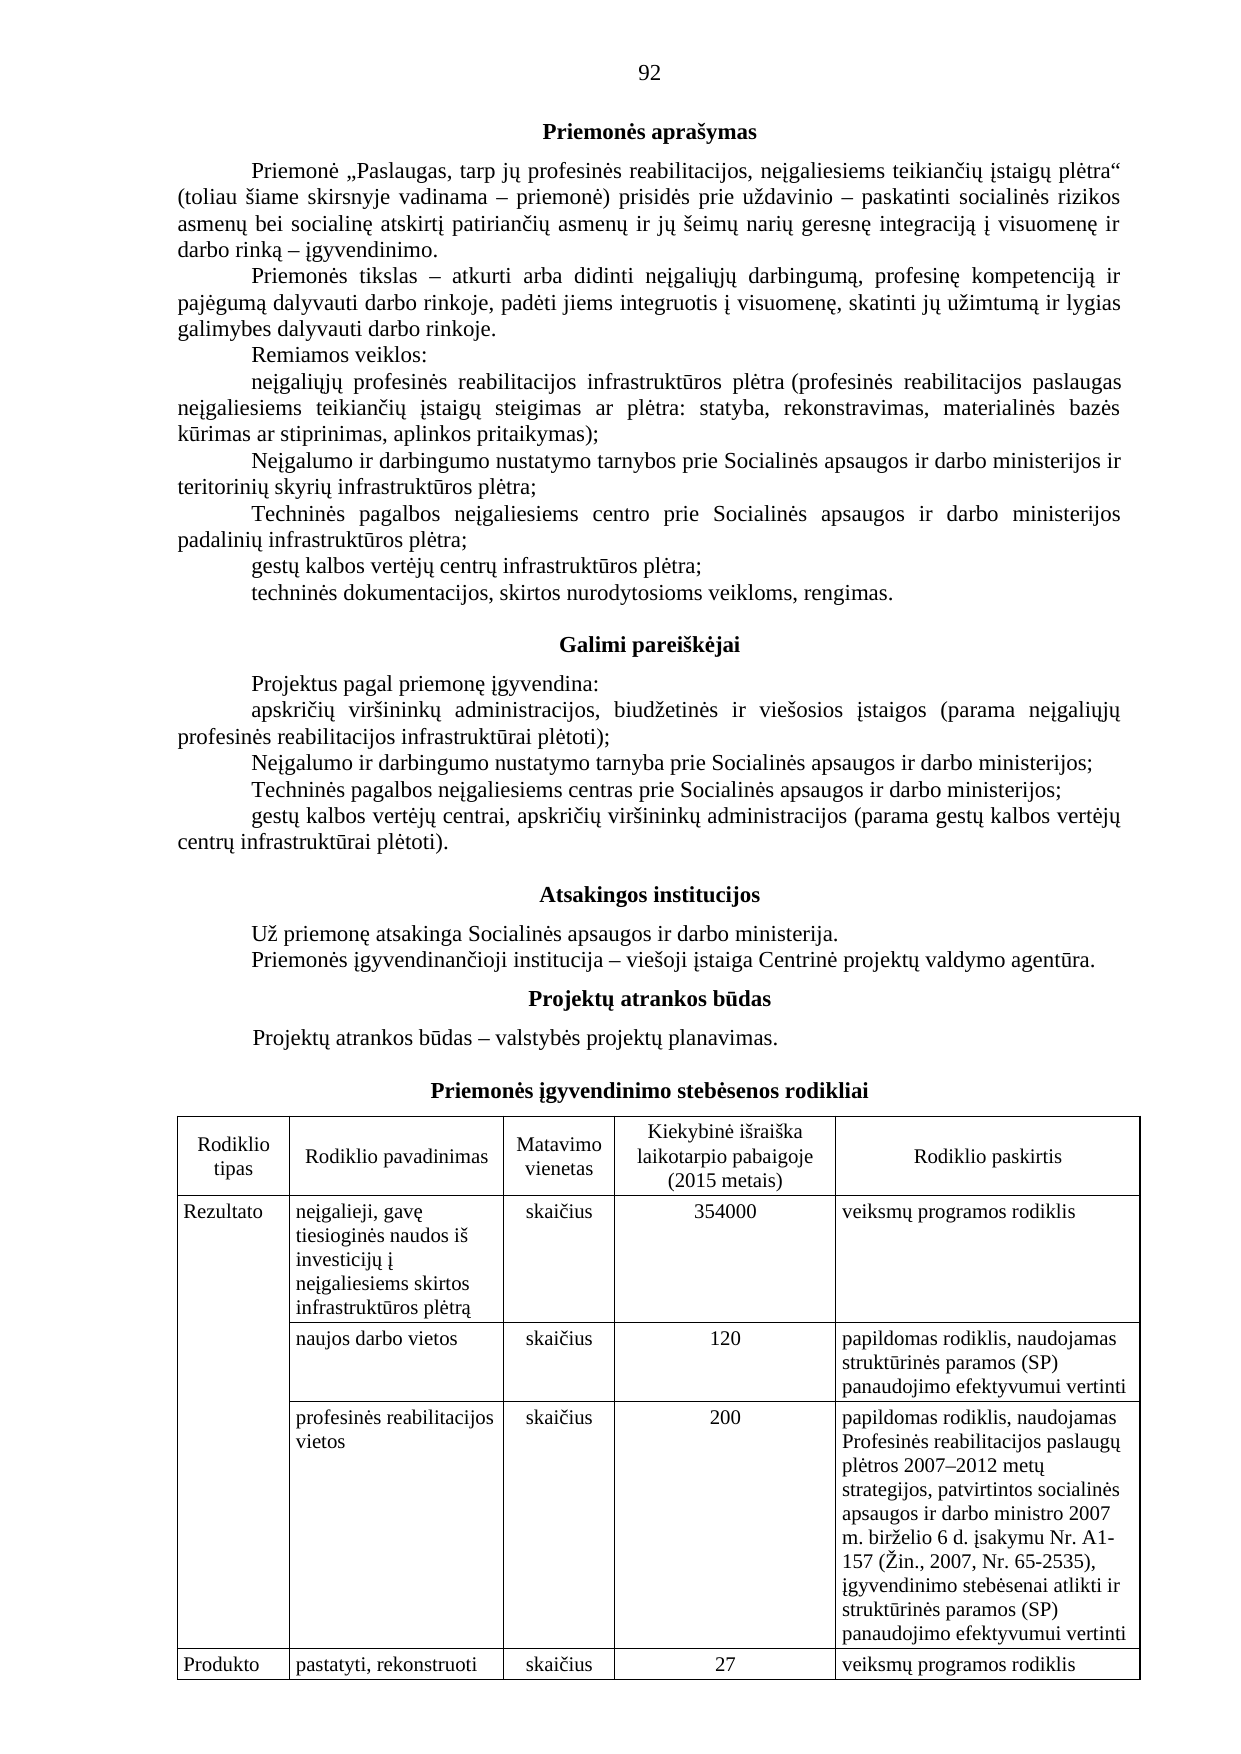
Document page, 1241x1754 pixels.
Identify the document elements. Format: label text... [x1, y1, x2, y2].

table_cell pastatyti, rekonstruoti [290, 1649, 503, 1679]
table_cell naujos darbo vietos [290, 1323, 503, 1401]
text Projektų atrankos būdas – valstybės projektų planavimas. [177, 1024, 1122, 1050]
table_cell Produkto [178, 1649, 289, 1679]
text Neįgalumo ir darbingumo nustatymo tarnyba prie Socialinės apsaugos ir darbo ministerijos; [177, 749, 1122, 776]
text Projektų atrankos būdas [177, 985, 1122, 1011]
table_cell Rezultato [178, 1196, 289, 1648]
text techninės dokumentacijos, skirtos nurodytosioms veikloms, rengimas. [177, 579, 1122, 605]
table_cell 354000 [615, 1196, 835, 1322]
table_cell skaičius [504, 1196, 614, 1322]
table_cell veiksmų programos rodiklis [836, 1649, 1139, 1679]
text gestų kalbos vertėjų centrai, apskričių viršininkų administracijos (parama gestų kalbos vertėjų centrų infrastruktūrai plėtoti). [177, 802, 1122, 855]
table_cell skaičius [504, 1402, 614, 1648]
table_header Kiekybinė išraiška laikotarpio pabaigoje (2015 metais) [615, 1117, 835, 1194]
text Priemonės įgyvendinančioji institucija – viešoji įstaiga Centrinė projektų valdymo agentūra. [177, 946, 1122, 973]
table_cell 200 [615, 1402, 835, 1648]
text apskričių viršininkų administracijos, biudžetinės ir viešosios įstaigos (parama neįgaliųjų profesinės reabilitacijos infrastruktūrai plėtoti); [177, 697, 1122, 749]
text Atsakingos institucijos [177, 881, 1122, 907]
table_cell profesinės reabilitacijos vietos [290, 1402, 503, 1648]
text Priemonės aprašymas [177, 118, 1122, 144]
table_cell neįgalieji, gavę tiesioginės naudos iš investicijų į neįgaliesiems skirtos infrastruktūros plėtrą [290, 1196, 503, 1322]
table_header Rodiklio paskirtis [836, 1117, 1139, 1194]
table_cell skaičius [504, 1649, 614, 1679]
table_header Rodiklio pavadinimas [290, 1117, 503, 1194]
text Neįgalumo ir darbingumo nustatymo tarnybos prie Socialinės apsaugos ir darbo ministerijos ir teritorinių skyrių infrastruktūros plėtra; [177, 447, 1122, 499]
table_cell papildomas rodiklis, naudojamas Profesinės reabilitacijos paslaugų plėtros 2007–2012 metų strategijos, patvirtintos socialinės apsaugos ir darbo ministro 2007 m. birželio 6 d. įsakymu Nr. A1-157 (Žin., 2007, Nr. 65-2535), įgyvendinimo stebėsenai atlikti ir struktūri­nės paramos (SP) panaudojimo efektyvumui vertinti [836, 1402, 1139, 1648]
table_header Matavimo vienetas [504, 1117, 614, 1194]
text neįgaliųjų profesinės reabilitacijos infrastruktūros plėtra (profesinės reabilitacijos paslaugas neįgaliesiems teikiančių įstaigų steigimas ar plėtra: statyba, rekonstravimas, materialinės bazės kūrimas ar stiprinimas, aplinkos pritaikymas); [177, 368, 1122, 447]
table_cell skaičius [504, 1323, 614, 1401]
text Priemonė „Paslaugas, tarp jų profesinės reabilitacijos, neįgaliesiems teikiančių įstaigų plėtra“ (toliau šiame skirsnyje vadinama – priemonė) prisidės prie uždavinio – paskatinti socialinės rizikos asmenų bei socialinę atskirtį patiriančių asmenų ir jų šeimų narių geresnę integraciją į visuomenę ir darbo rinką – įgyvendinimo. [177, 157, 1122, 262]
text Galimi pareiškėjai [177, 631, 1122, 658]
table_cell 27 [615, 1649, 835, 1679]
table_cell 120 [615, 1323, 835, 1401]
text Už priemonę atsakinga Socialinės apsaugos ir darbo ministerija. [177, 920, 1122, 946]
text Techninės pagalbos neįgaliesiems centras prie Socialinės apsaugos ir darbo ministerijos; [177, 776, 1122, 802]
text Priemonės tikslas – atkurti arba didinti neįgaliųjų darbingumą, profesinę kompetenciją ir pajėgumą dalyvauti darbo rinkoje, padėti jiems integruotis į visuomenę, skatinti jų užimtumą ir lygias galimybes dalyvauti darbo rinkoje. [177, 262, 1122, 341]
text Priemonės įgyvendinimo stebėsenos rodikliai [177, 1077, 1122, 1103]
text gestų kalbos vertėjų centrų infrastruktūros plėtra; [177, 552, 1122, 579]
text Projektus pagal priemonę įgyvendina: [177, 670, 1122, 697]
table_cell papildomas rodiklis, naudojamas struktūrinės paramos (SP) panaudojimo efektyvumui vertinti [836, 1323, 1139, 1401]
table_header Rodiklio tipas [178, 1117, 289, 1194]
table_cell veiksmų programos rodiklis [836, 1196, 1139, 1322]
text Techninės pagalbos neįgaliesiems centro prie Socialinės apsaugos ir darbo ministerijos padalinių infrastruktūros plėtra; [177, 499, 1122, 552]
text Remiamos veiklos: [177, 341, 1122, 368]
